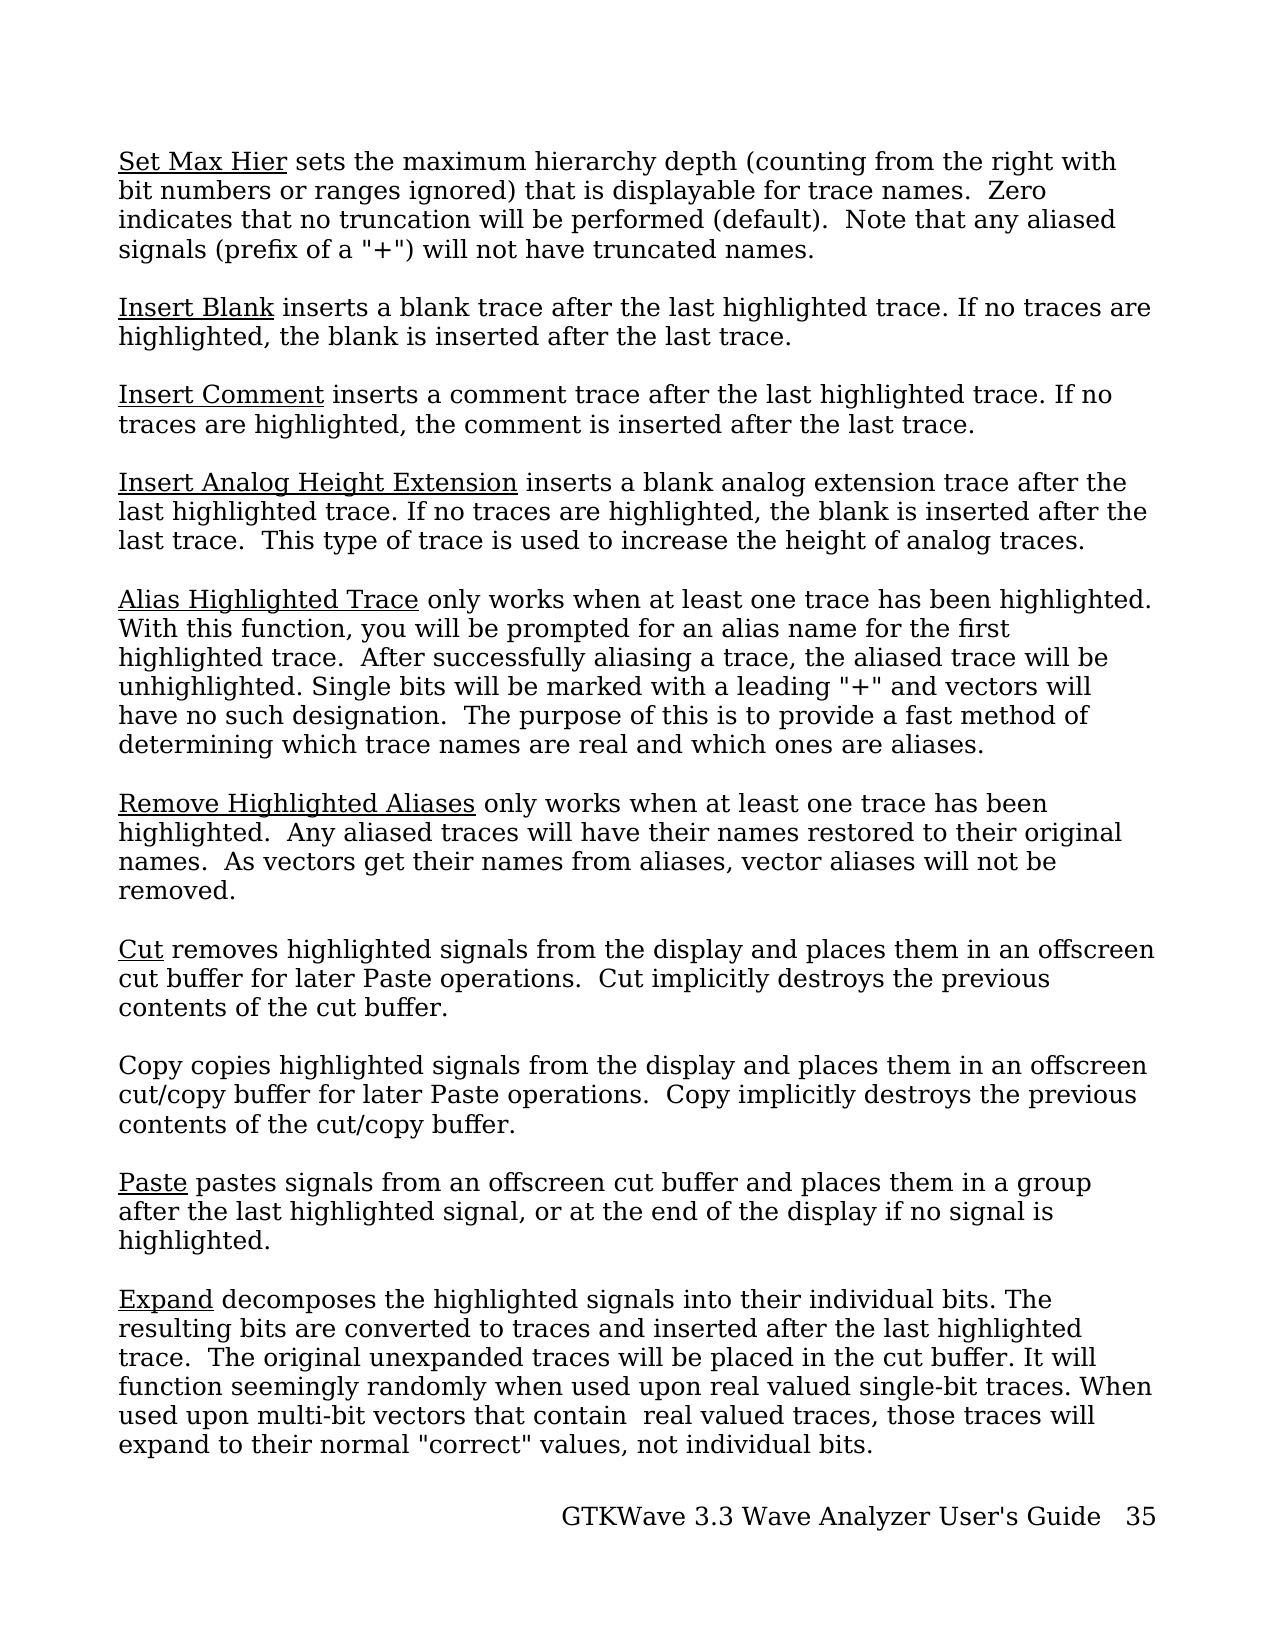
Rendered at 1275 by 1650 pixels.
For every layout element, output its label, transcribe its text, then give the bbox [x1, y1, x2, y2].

text Remove Highlighted Aliases only works when at least one trace has been highlighted. Any aliased traces will have their names restored to their original names. As vectors get their names from aliases, vector aliases will not be removed. [118, 789, 1157, 906]
text Insert Analog Height Extension inserts a blank analog extension trace after the last highlighted trace. If no traces are highlighted, the blank is inserted after the last trace. This type of trace is used to increase the height of analog traces. [118, 468, 1157, 556]
text Insert Blank inserts a blank trace after the last highlighted trace. If no traces are highlighted, the blank is inserted after the last trace. [118, 293, 1157, 351]
text Paste pastes signals from an offscreen cut buffer and places them in a group after the last highlighted signal, or at the end of the display if no signal is highlighted. [118, 1168, 1157, 1256]
text Copy copies highlighted signals from the display and places them in an offscreen cut/copy buffer for later Paste operations. Copy implicitly destroys the previous contents of the cut/copy buffer. [118, 1051, 1157, 1139]
text Alias Highlighted Trace only works when at least one trace has been highlighted. With this function, you will be prompted for an alias name for the first highlighted trace. After successfully aliasing a trace, the aliased trace will be unhighlighted. Single bits will be marked with a leading "+" and vectors will have no such designation. The purpose of this is to provide a fast method of determining which trace names are real and which ones are aliases. [118, 585, 1157, 760]
text Set Max Hier sets the maximum hierarchy depth (counting from the right with bit numbers or ranges ignored) that is displayable for trace names. Zero indicates that no truncation will be performed (default). Note that any aliased signals (prefix of a "+") will not have truncated names. [118, 147, 1157, 264]
text Insert Comment inserts a comment trace after the last highlighted trace. If no traces are highlighted, the comment is inserted after the last trace. [118, 381, 1157, 439]
text Expand decomposes the highlighted signals into their individual bits. The resulting bits are converted to traces and inserted after the last highlighted trace. The original unexpanded traces will be placed in the cut buffer. It will function seemingly randomly when used upon real valued single-bit traces. When used upon multi-bit vectors that contain real valued traces, those traces will expand to their normal "correct" values, not individual bits. [118, 1285, 1157, 1460]
text Cut removes highlighted signals from the display and places them in an offscreen cut buffer for later Paste operations. Cut implicitly destroys the previous contents of the cut buffer. [118, 935, 1157, 1022]
